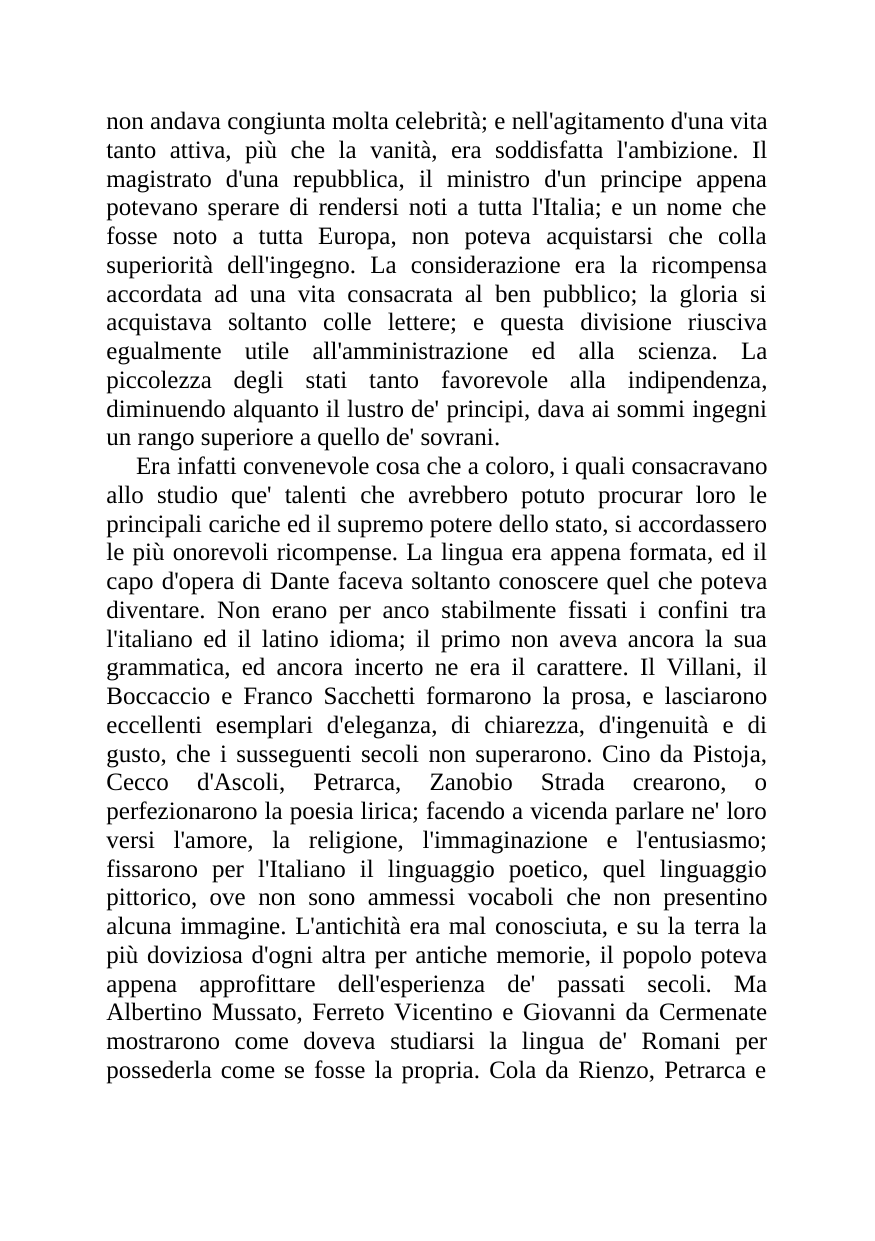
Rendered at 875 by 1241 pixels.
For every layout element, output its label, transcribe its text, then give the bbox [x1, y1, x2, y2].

text Era infatti convenevole cosa che a coloro, i quali consacravano allo studio que' talenti che avrebbero potuto procurar loro le principali cariche ed il supremo potere dello stato, si accordassero le più onorevoli ricompense. La lingua era appena formata, ed il capo d'opera di Dante faceva soltanto conoscere quel che poteva diventare. Non erano per anco stabilmente fissati i confini tra l'italiano ed il latino idioma; il primo non aveva ancora la sua grammatica, ed ancora incerto ne era il carattere. Il Villani, il Boccaccio e Franco Sacchetti formarono la prosa, e lasciarono eccellenti esemplari d'eleganza, di chiarezza, d'ingenuità e di gusto, che i susseguenti secoli non superarono. Cino da Pistoja, Cecco d'Ascoli, Petrarca, Zanobio Strada crearono, o perfezionarono la poesia lirica; facendo a vicenda parlare ne' loro versi l'amore, la religione, l'immaginazione e l'entusiasmo; fissarono per l'Italiano il linguaggio poetico, quel linguaggio pittorico, ove non sono ammessi vocaboli che non presentino alcuna immagine. L'antichità era mal conosciuta, e su la terra la più doviziosa d'ogni altra per antiche memorie, il popolo poteva appena approfittare dell'esperienza de' passati secoli. Ma Albertino Mussato, Ferreto Vicentino e Giovanni da Cermenate mostrarono come doveva studiarsi la lingua de' Romani per possederla come se fosse la propria. Cola da Rienzo, Petrarca e [106, 451, 768, 1084]
text non andava congiunta molta celebrità; e nell'agitamento d'una vita tanto attiva, più che la vanità, era soddisfatta l'ambizione. Il magistrato d'una repubblica, il ministro d'un principe appena potevano sperare di rendersi noti a tutta l'Italia; e un nome che fosse noto a tutta Europa, non poteva acquistarsi che colla superiorità dell'ingegno. La considerazione era la ricompensa accordata ad una vita consacrata al ben pubblico; la gloria si acquistava soltanto colle lettere; e questa divisione riusciva egualmente utile all'amministrazione ed alla scienza. La piccolezza degli stati tanto favorevole alla indipendenza, diminuendo alquanto il lustro de' principi, dava ai sommi ingegni un rango superiore a quello de' sovrani. [106, 106, 768, 451]
